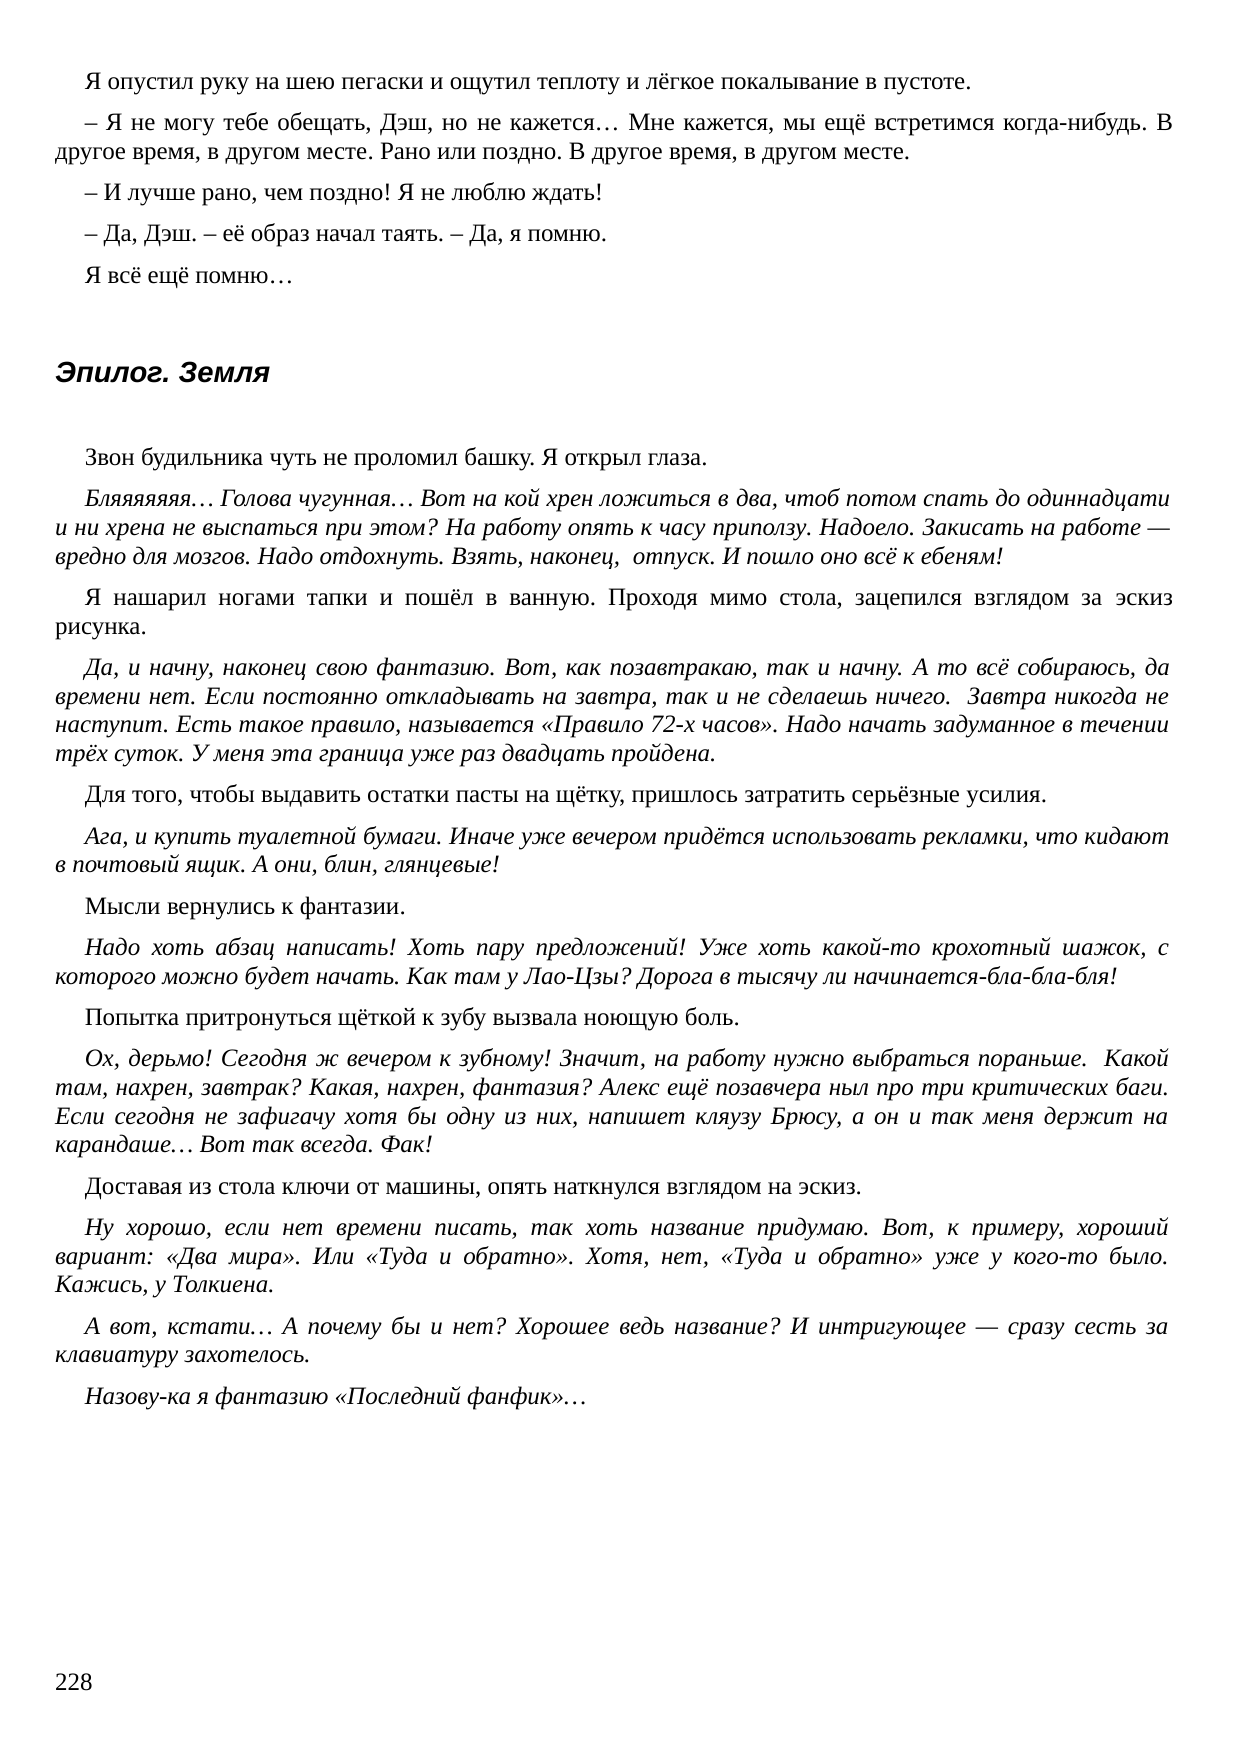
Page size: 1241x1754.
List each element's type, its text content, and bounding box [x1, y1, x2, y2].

text – Я не могу тебе обещать, Дэш, но не кажется… Мне кажется, мы ещё встретимся когда-нибудь. В другое время, в другом месте. Рано или поздно. В другое время, в другом месте. [55, 107, 1173, 165]
text Мысли вернулись к фантазии. [55, 891, 1173, 919]
text Я всё ещё помню… [55, 260, 1173, 288]
text А вот, кстати… А почему бы и нет? Хорошее ведь название? И интригующее — сразу сесть за клавиатуру захотелось. [55, 1311, 1173, 1368]
text Надо хоть абзац написать! Хоть пару предложений! Уже хоть какой-то крохотный шажок, с которого можно будет начать. Как там у Лао-Цзы? Дорога в тысячу ли начинается-бла-бла-бля! [55, 932, 1173, 989]
text Бляяяяяяя… Голова чугунная… Вот на кой хрен ложиться в два, чтоб потом спать до одиннадцати и ни хрена не выспаться при этом? На работу опять к часу приползу. Надоело. Закисать на работе — вредно для мозгов. Надо отдохнуть. Взять, наконец, отпуск. И пошло оно всё к ебеням! [55, 483, 1173, 569]
text Для того, чтобы выдавить остатки пасты на щётку, пришлось затратить серьёзные усилия. [55, 779, 1173, 808]
text Я нашарил ногами тапки и пошёл в ванную. Проходя мимо стола, зацепился взглядом за эскиз рисунка. [55, 582, 1173, 639]
text – И лучше рано, чем поздно! Я не люблю ждать! [55, 177, 1173, 206]
text Я опустил руку на шею пегаски и ощутил теплоту и лёгкое покалывание в пустоте. [55, 66, 1173, 95]
text Да, и начну, наконец свою фантазию. Вот, как позавтракаю, так и начну. А то всё собираюсь, да времени нет. Если постоянно откладывать на завтра, так и не сделаешь ничего. Завтра никогда не наступит. Есть такое правило, называется «Правило 72-х часов». Надо начать задуманное в течении трёх суток. У меня эта граница уже раз двадцать пройдена. [55, 652, 1173, 767]
text Доставая из стола ключи от машины, опять наткнулся взглядом на эскиз. [55, 1171, 1173, 1199]
text Звон будильника чуть не проломил башку. Я открыл глаза. [55, 442, 1173, 471]
text – Да, Дэш. – её образ начал таять. – Да, я помню. [55, 218, 1173, 247]
text Ох, дерьмо! Сегодня ж вечером к зубному! Значит, на работу нужно выбраться пораньше. Какой там, нахрен, завтрак? Какая, нахрен, фантазия? Алекс ещё позавчера ныл про три критических баги. Если сегодня не зафигачу хотя бы одну из них, напишет кляузу Брюсу, а он и так меня держит на карандаше… Вот так всегда. Фак! [55, 1043, 1173, 1158]
text Ага, и купить туалетной бумаги. Иначе уже вечером придётся использовать рекламки, что кидают в почтовый ящик. А они, блин, глянцевые! [55, 821, 1173, 878]
text Ну хорошо, если нет времени писать, так хоть название придумаю. Вот, к примеру, хороший вариант: «Два мира». Или «Туда и обратно». Хотя, нет, «Туда и обратно» уже у кого-то было. Кажись, у Толкиена. [55, 1212, 1173, 1298]
text Назову-ка я фантазию «Последний фанфик»… [55, 1381, 1173, 1409]
text Попытка притронуться щёткой к зубу вызвала ноющую боль. [55, 1002, 1173, 1031]
subtitle Эпилог. Земля [55, 355, 1173, 388]
